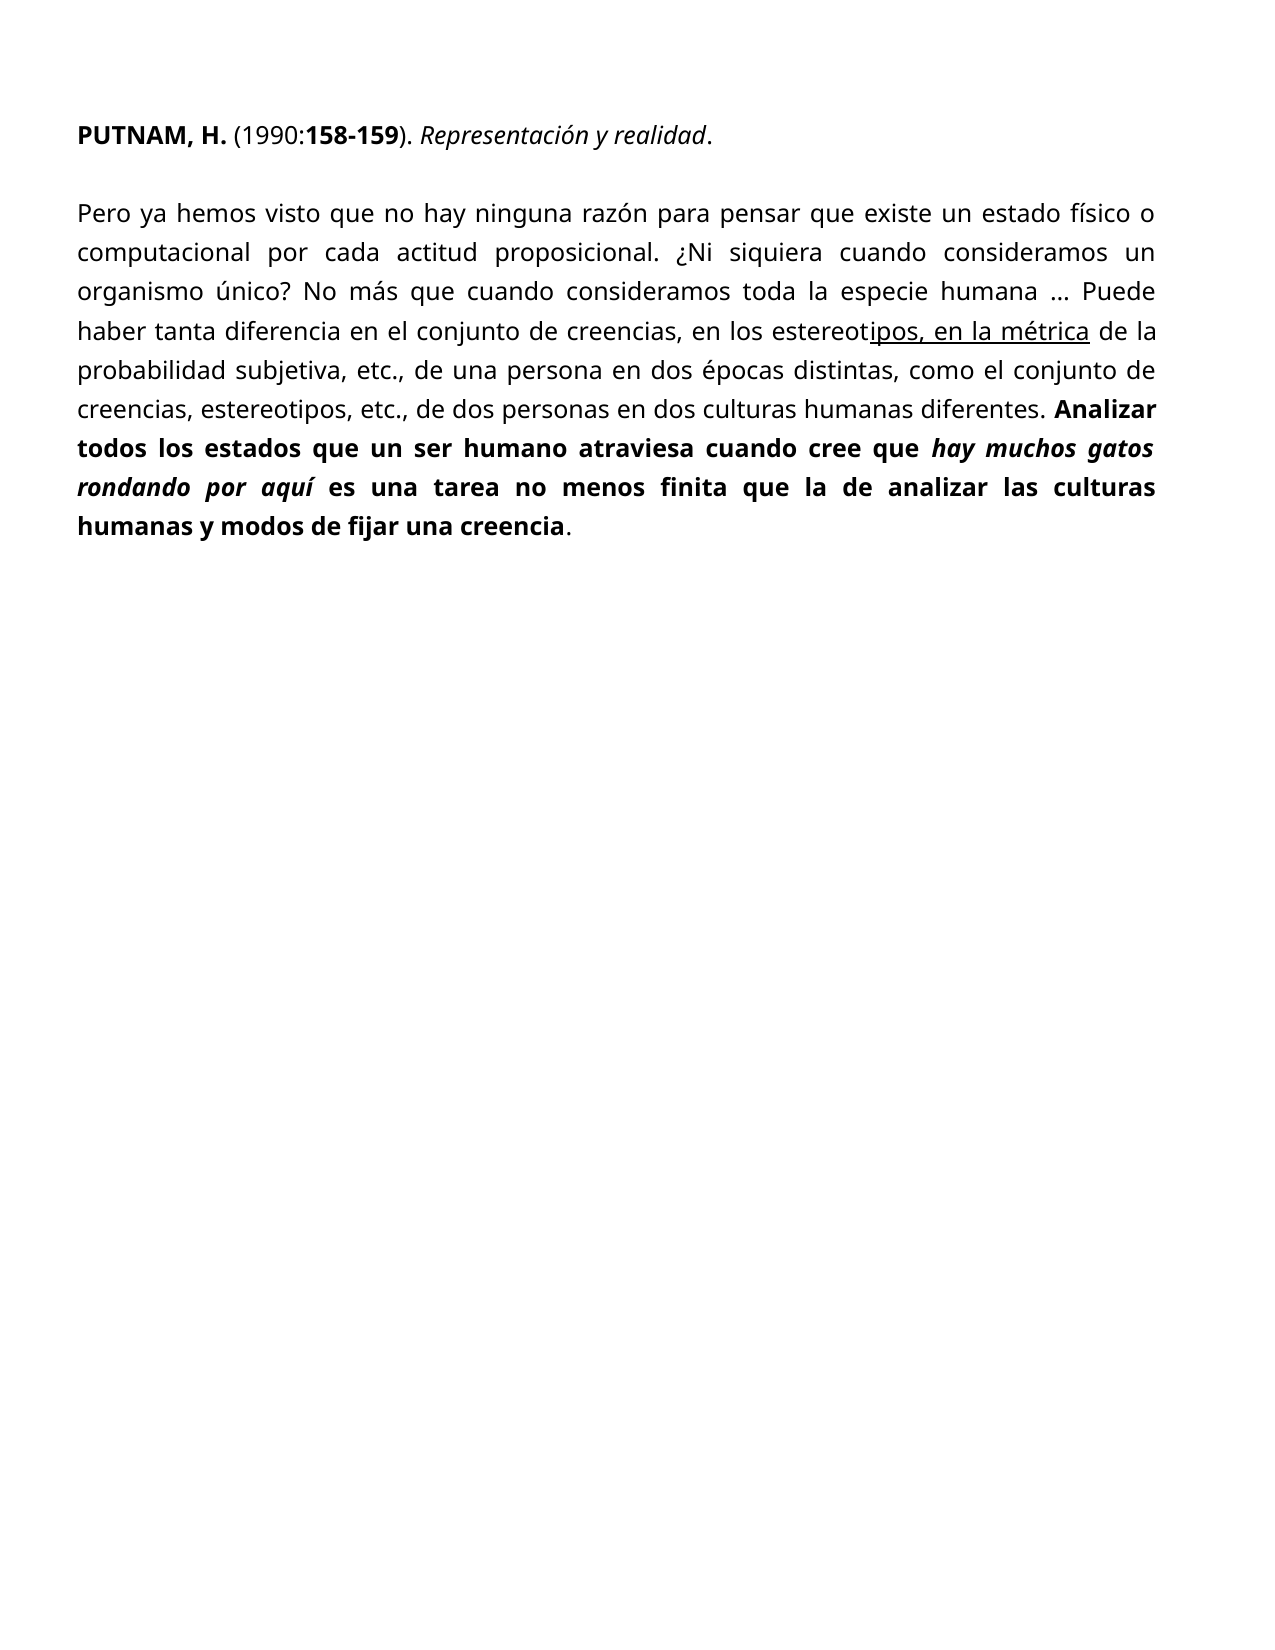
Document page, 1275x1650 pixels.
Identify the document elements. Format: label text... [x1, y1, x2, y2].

text Pero ya hemos visto que no hay ninguna razón para pensar que existe un estado físico o computacional por cada actitud proposicional. ¿Ni siquiera cuando consideramos un organismo único? No más que cuando consideramos toda la especie humana … Puede haber tanta diferencia en el conjunto de creencias, en los estereotipos, en la métrica de la probabilidad subjetiva, etc., de una persona en dos épocas distintas, como el conjunto de creencias, estereotipos, etc., de dos personas en dos culturas humanas diferentes. Analizar todos los estados que un ser humano atraviesa cuando cree que hay muchos gatos rondando por aquí es una tarea no menos finita que la de analizar las culturas humanas y modos de fijar una creencia. [77, 196, 1157, 543]
text PUTNAM, H. (1990:158-159). Representación y realidad. [77, 117, 1157, 151]
